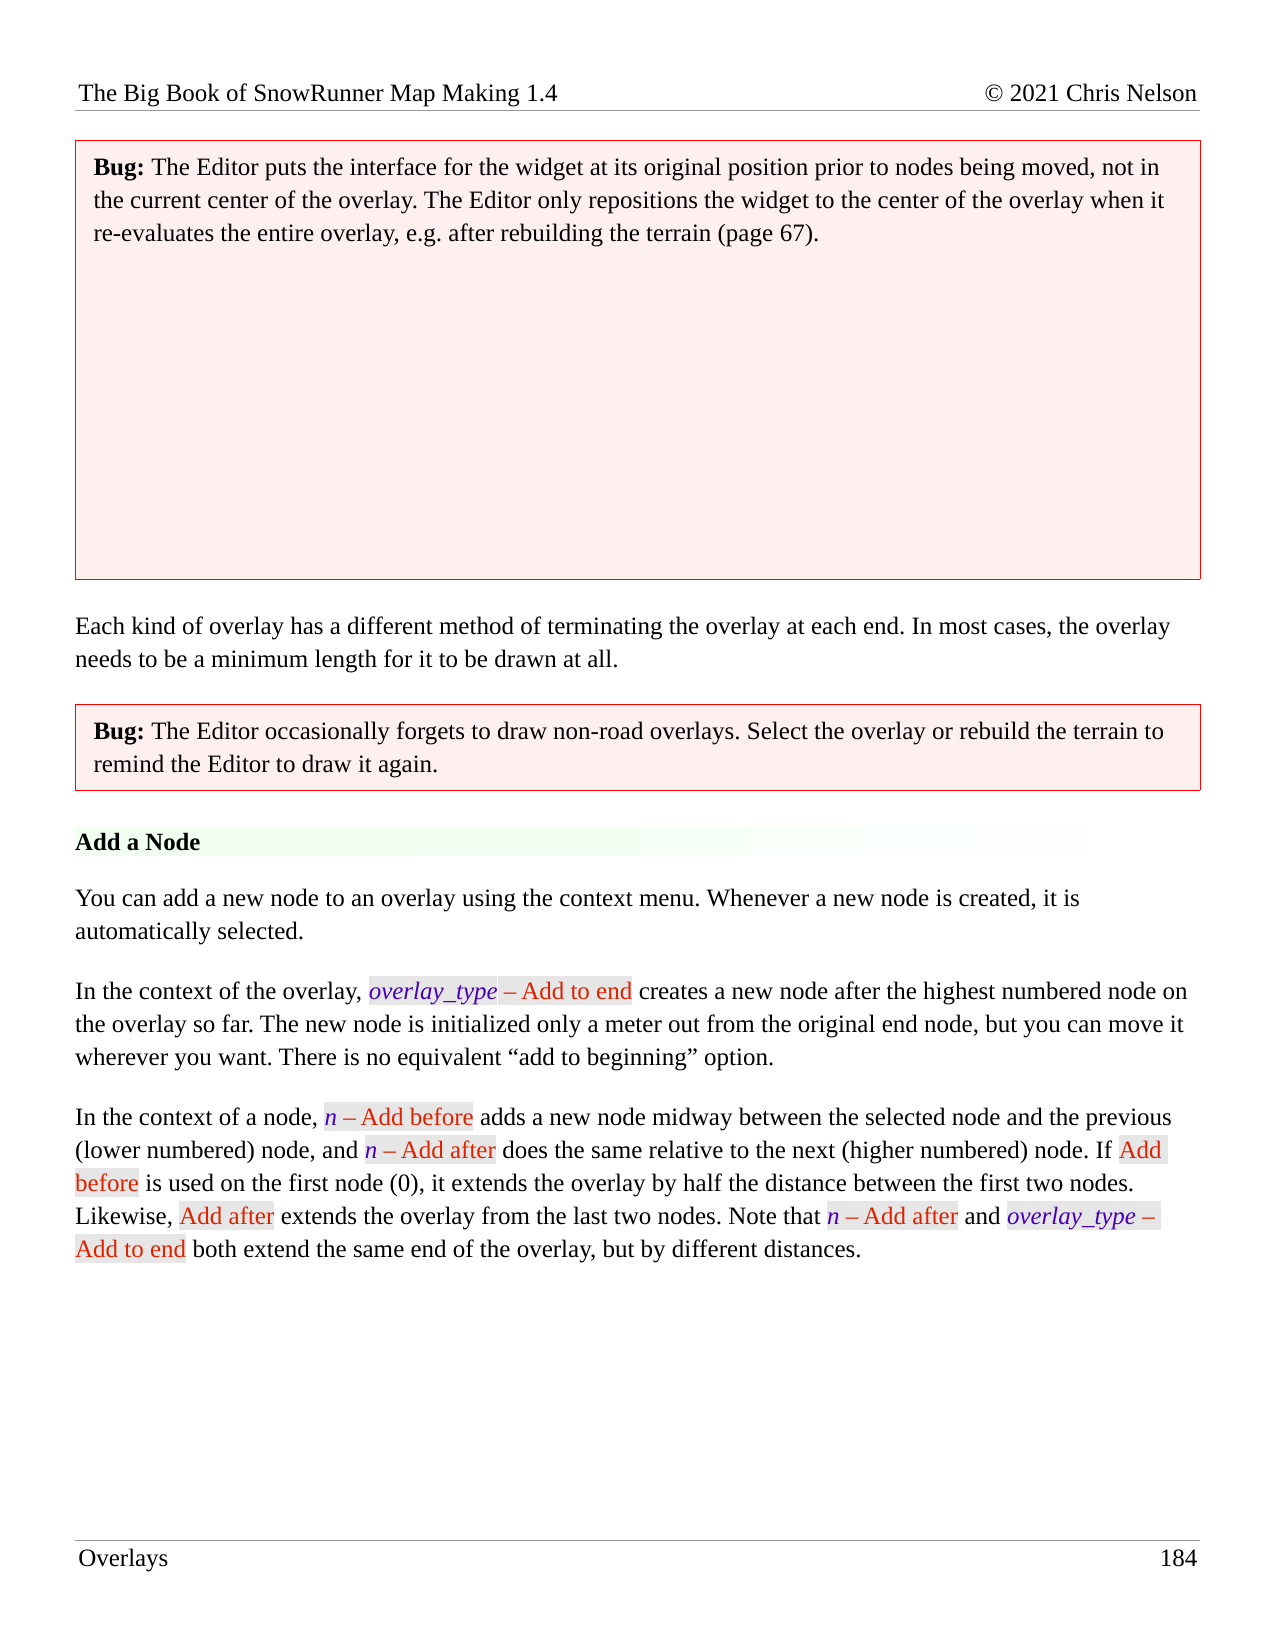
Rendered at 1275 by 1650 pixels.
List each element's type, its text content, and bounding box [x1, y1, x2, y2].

text In the context of the overlay, overlay_type – Add to end creates a new node after the highest numbered node on the overlay so far. The new node is initialized only a meter out from the original end node, but you can move it wherever you want. There is no equivalent “add to beginning” option. [75, 976, 1200, 1071]
text In the context of a node, n – Add before adds a new node midway between the selected node and the previous (lower numbered) node, and n – Add after does the same relative to the next (higher numbered) node. If Add before is used on the first node (0), it extends the overlay by half the distance between the first two nodes. Likewise, Add after extends the overlay from the last two nodes. Note that n – Add after and overlay_type – Add to end both extend the same end of the overlay, but by different distances. [75, 1102, 1200, 1263]
list The Editor occasionally forgets to draw non-road overlays. Select the overlay or rebuild the terrain to remind the Editor to draw it again. [76, 705, 1200, 790]
subtitle Add a Node [75, 827, 1200, 856]
list The Editor puts the interface for the widget at its original position prior to nodes being moved, not in the current center of the overlay. The Editor only repositions the widget to the center of the overlay when it re-evaluates the entire overlay, e.g. after rebuilding the terrain (page 67). [76, 141, 1200, 247]
text Each kind of overlay has a different method of terminating the overlay at each end. In most cases, the overlay needs to be a minimum length for it to be drawn at all. [75, 611, 1200, 673]
text You can add a new node to an overlay using the context menu. Whenever a new node is created, it is automatically selected. [75, 883, 1200, 945]
